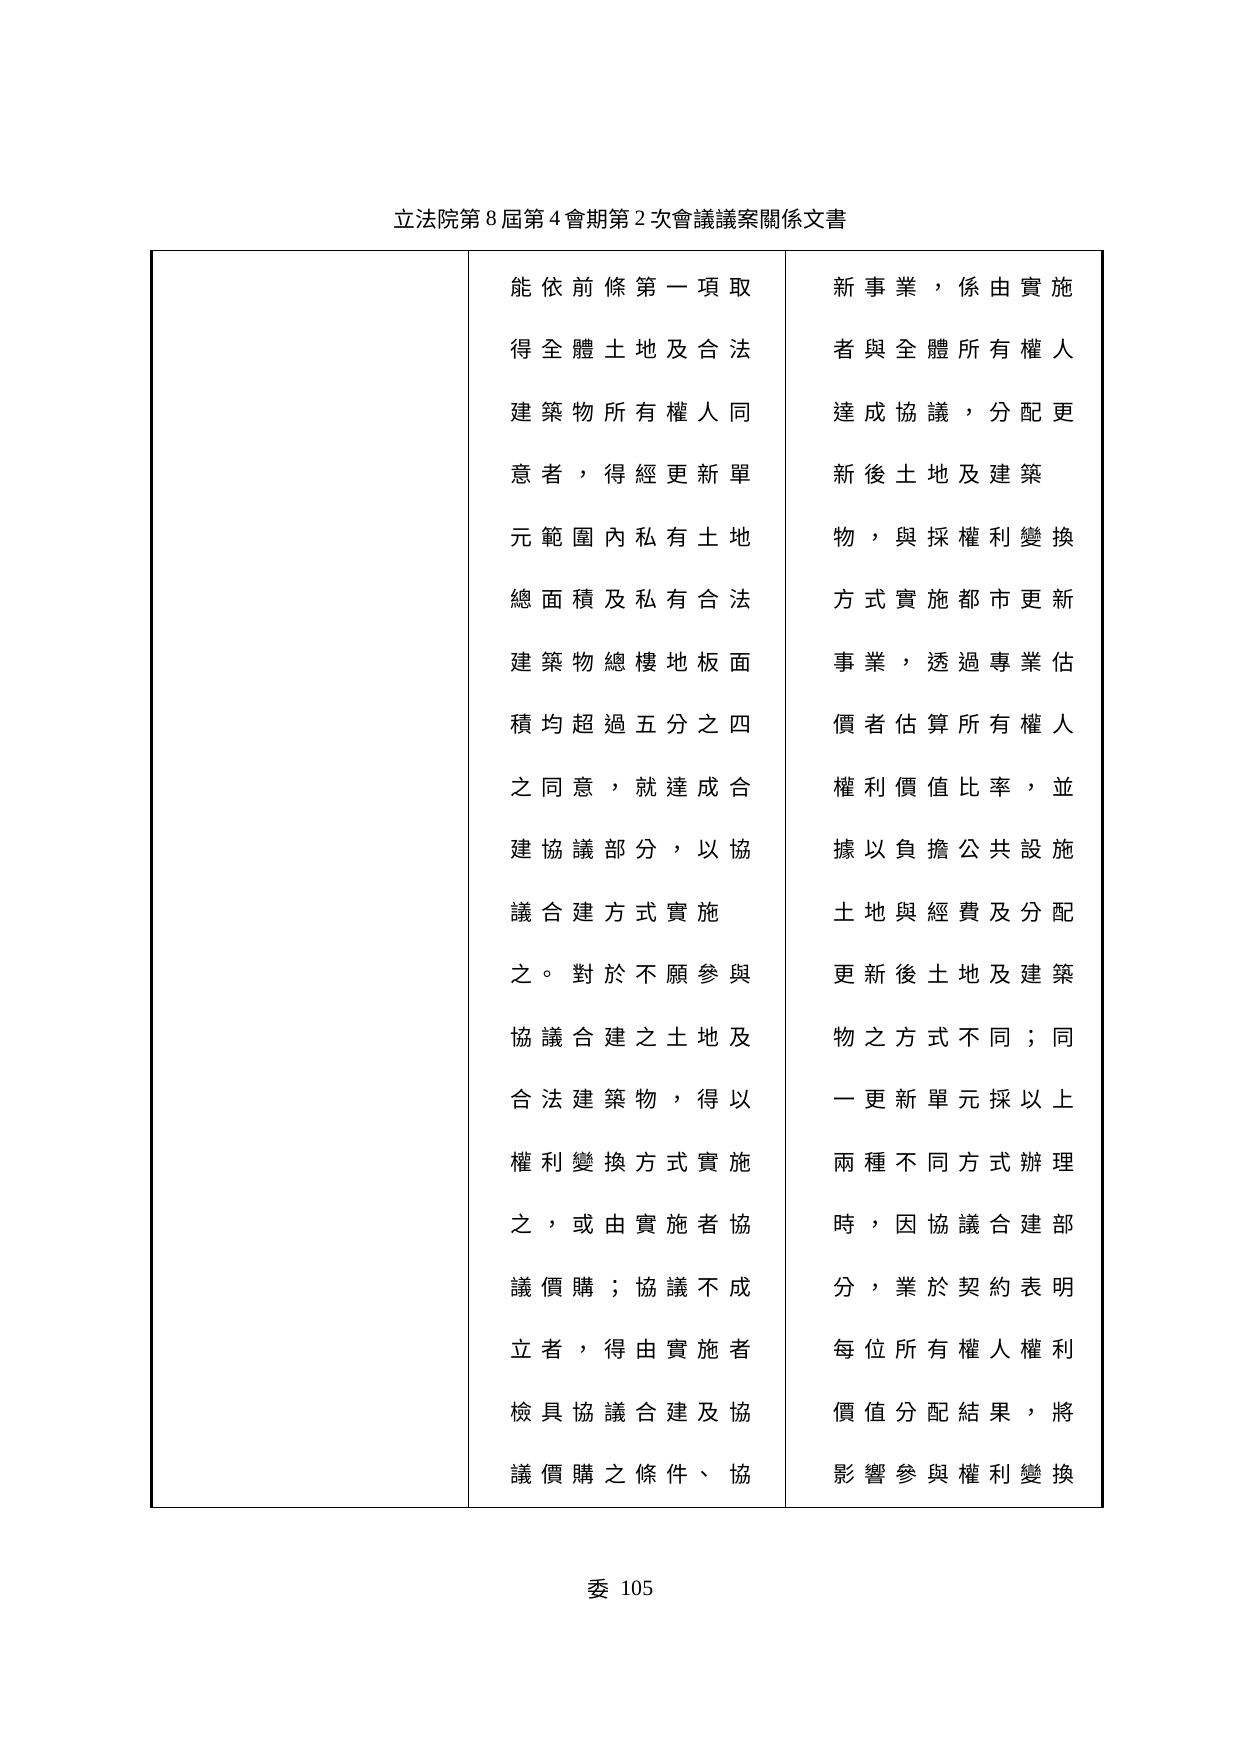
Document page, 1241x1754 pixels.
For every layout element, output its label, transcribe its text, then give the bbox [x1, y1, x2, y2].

table_cell 新事業，係由實施者與全體所有權人達成協議，分配更新後土地及建築物，與採權利變換方式實施都市更新事業，透過專業估價者估算所有權人權利價值比率，並據以負擔公共設施土地與經費及分配更新後土地及建築物之方式不同；同一更新單元採以上兩種不同方式辦理時，因協議合建部分，業於契約表明每位所有權人權利價值分配結果，將影響參與權利變換 [786, 251, 1101, 1507]
table_cell 能依前條第一項取得全體土地及合法建築物所有權人同意者，得經更新單元範圍內私有土地總面積及私有合法建築物總樓地板面積均超過五分之四之同意，就達成合建協議部分，以協議合建方式實施之。對於不願參與協議合建之土地及合法建築物，得以權利變換方式實施之，或由實施者協議價購；協議不成立者，得由實施者檢具協議合建及協議價購之條件、協 [469, 251, 785, 1507]
table_cell [153, 251, 468, 1507]
